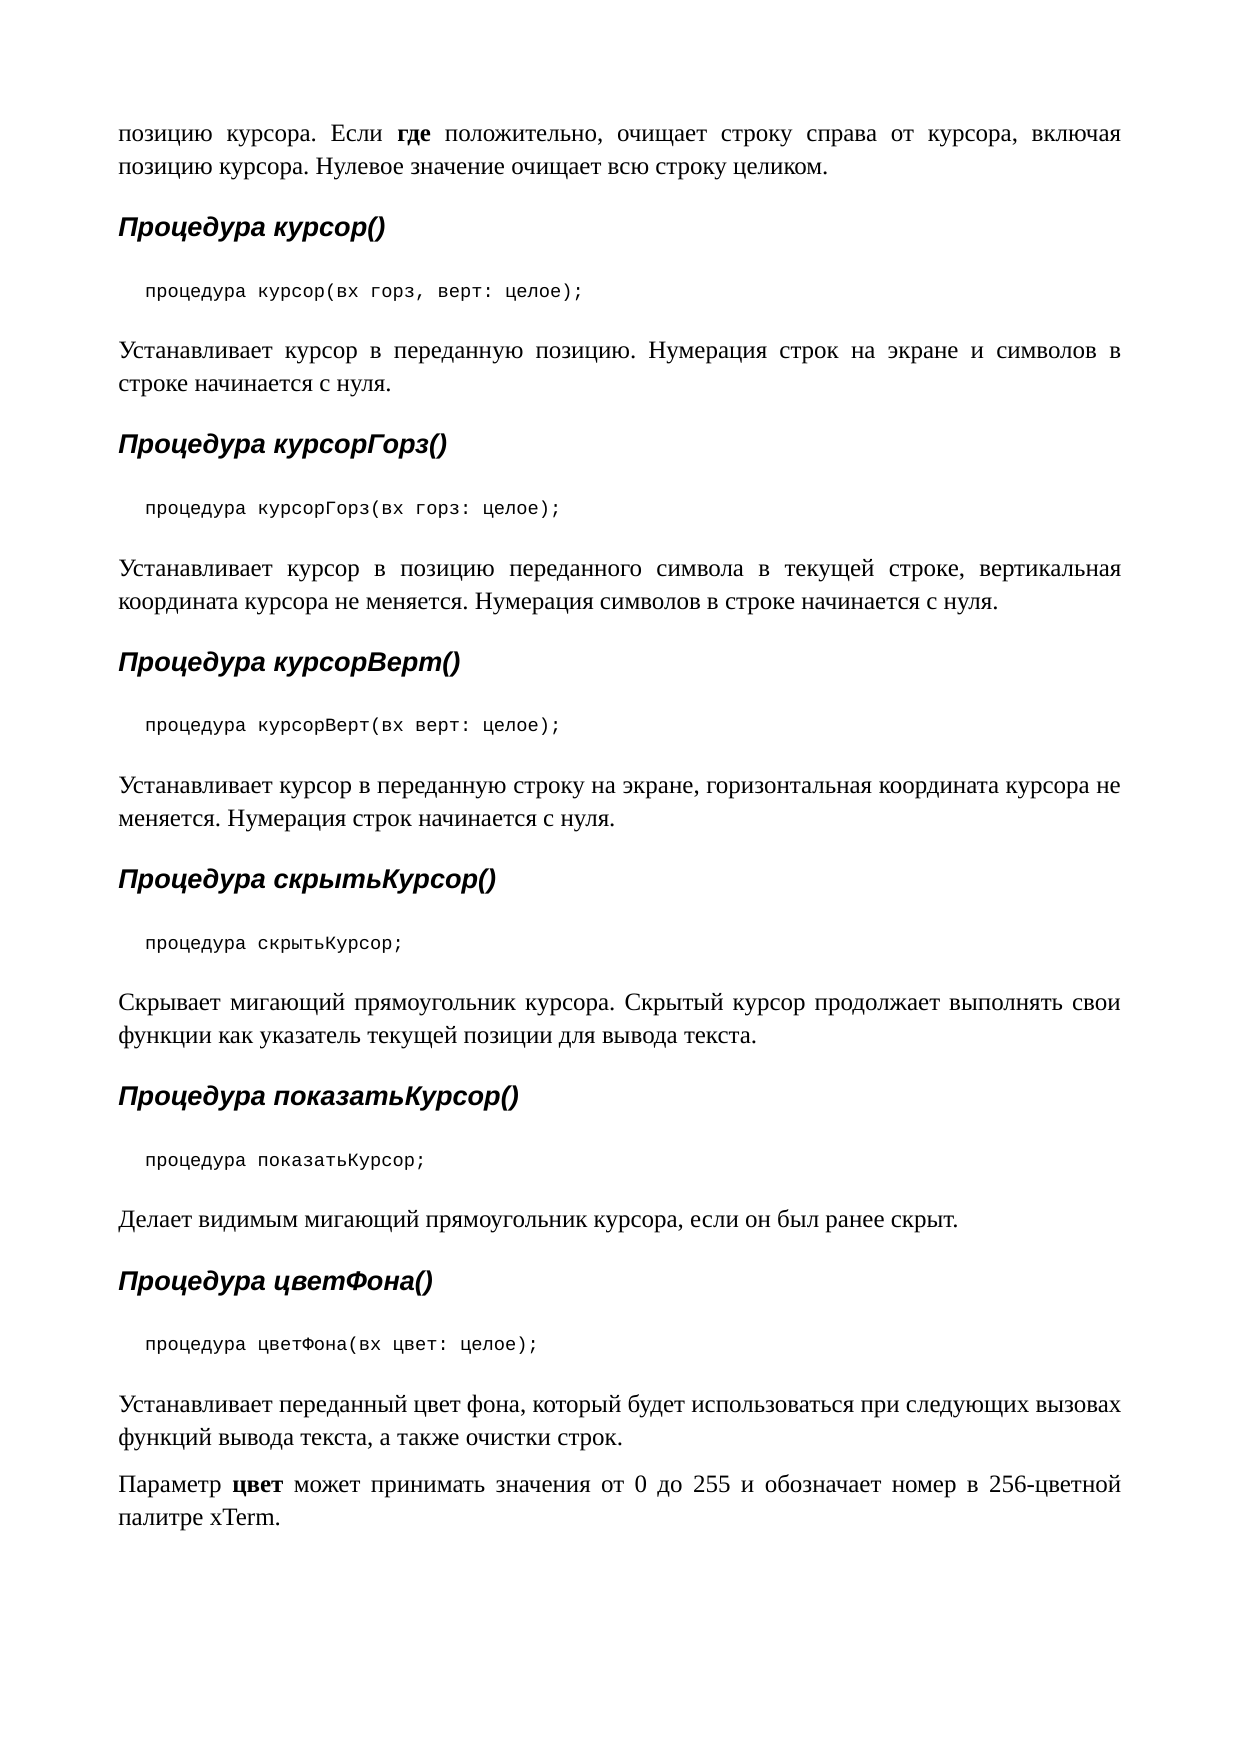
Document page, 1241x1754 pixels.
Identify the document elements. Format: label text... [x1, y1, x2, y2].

text Устанавливает переданный цвет фона, который будет использоваться при следующих вызовах функций вывода текста, а также очистки строк. [118, 1389, 1122, 1451]
text процедура цветФона(вх цвет: целое); [136, 1326, 1104, 1365]
text процедура курсорГорз(вх горз: целое); [136, 490, 1104, 529]
text Устанавливает курсор в переданную позицию. Нумерация строк на экране и символов в строке начинается с нуля. [118, 335, 1122, 397]
text Устанавливает курсор в позицию переданного символа в текущей строке, вертикальная координата курсора не меняется. Нумерация символов в строке начинается с нуля. [118, 553, 1122, 614]
text Устанавливает курсор в переданную строку на экране, горизонтальная координата курсора не меняется. Нумерация строк начинается с нуля. [118, 770, 1122, 832]
subtitle Процедура курсор() [118, 211, 1122, 242]
text позицию курсора. Если где положительно, очищает строку справа от курсора, включая позицию курсора. Нулевое значение очищает всю строку целиком. [118, 118, 1122, 180]
subtitle Процедура скрытьКурсор() [118, 863, 1122, 894]
text процедура курсор(вх горз, верт: целое); [136, 273, 1104, 312]
text процедура скрытьКурсор; [136, 924, 1104, 963]
text Параметр цвет может принимать значения от 0 до 255 и обозначает номер в 256-цветной палитре xTerm. [118, 1469, 1122, 1531]
text процедура показатьКурсор; [136, 1142, 1104, 1181]
subtitle Процедура курсорВерт() [118, 646, 1122, 677]
subtitle Процедура курсорГорз() [118, 428, 1122, 460]
subtitle Процедура показатьКурсор() [118, 1080, 1122, 1112]
text Делает видимым мигающий прямоугольник курсора, если он был ранее скрыт. [118, 1204, 1122, 1233]
text Скрывает мигающий прямоугольник курсора. Скрытый курсор продолжает выполнять свои функции как указатель текущей позиции для вывода текста. [118, 987, 1122, 1049]
subtitle Процедура цветФона() [118, 1265, 1122, 1296]
text процедура курсорВерт(вх верт: целое); [136, 707, 1104, 746]
